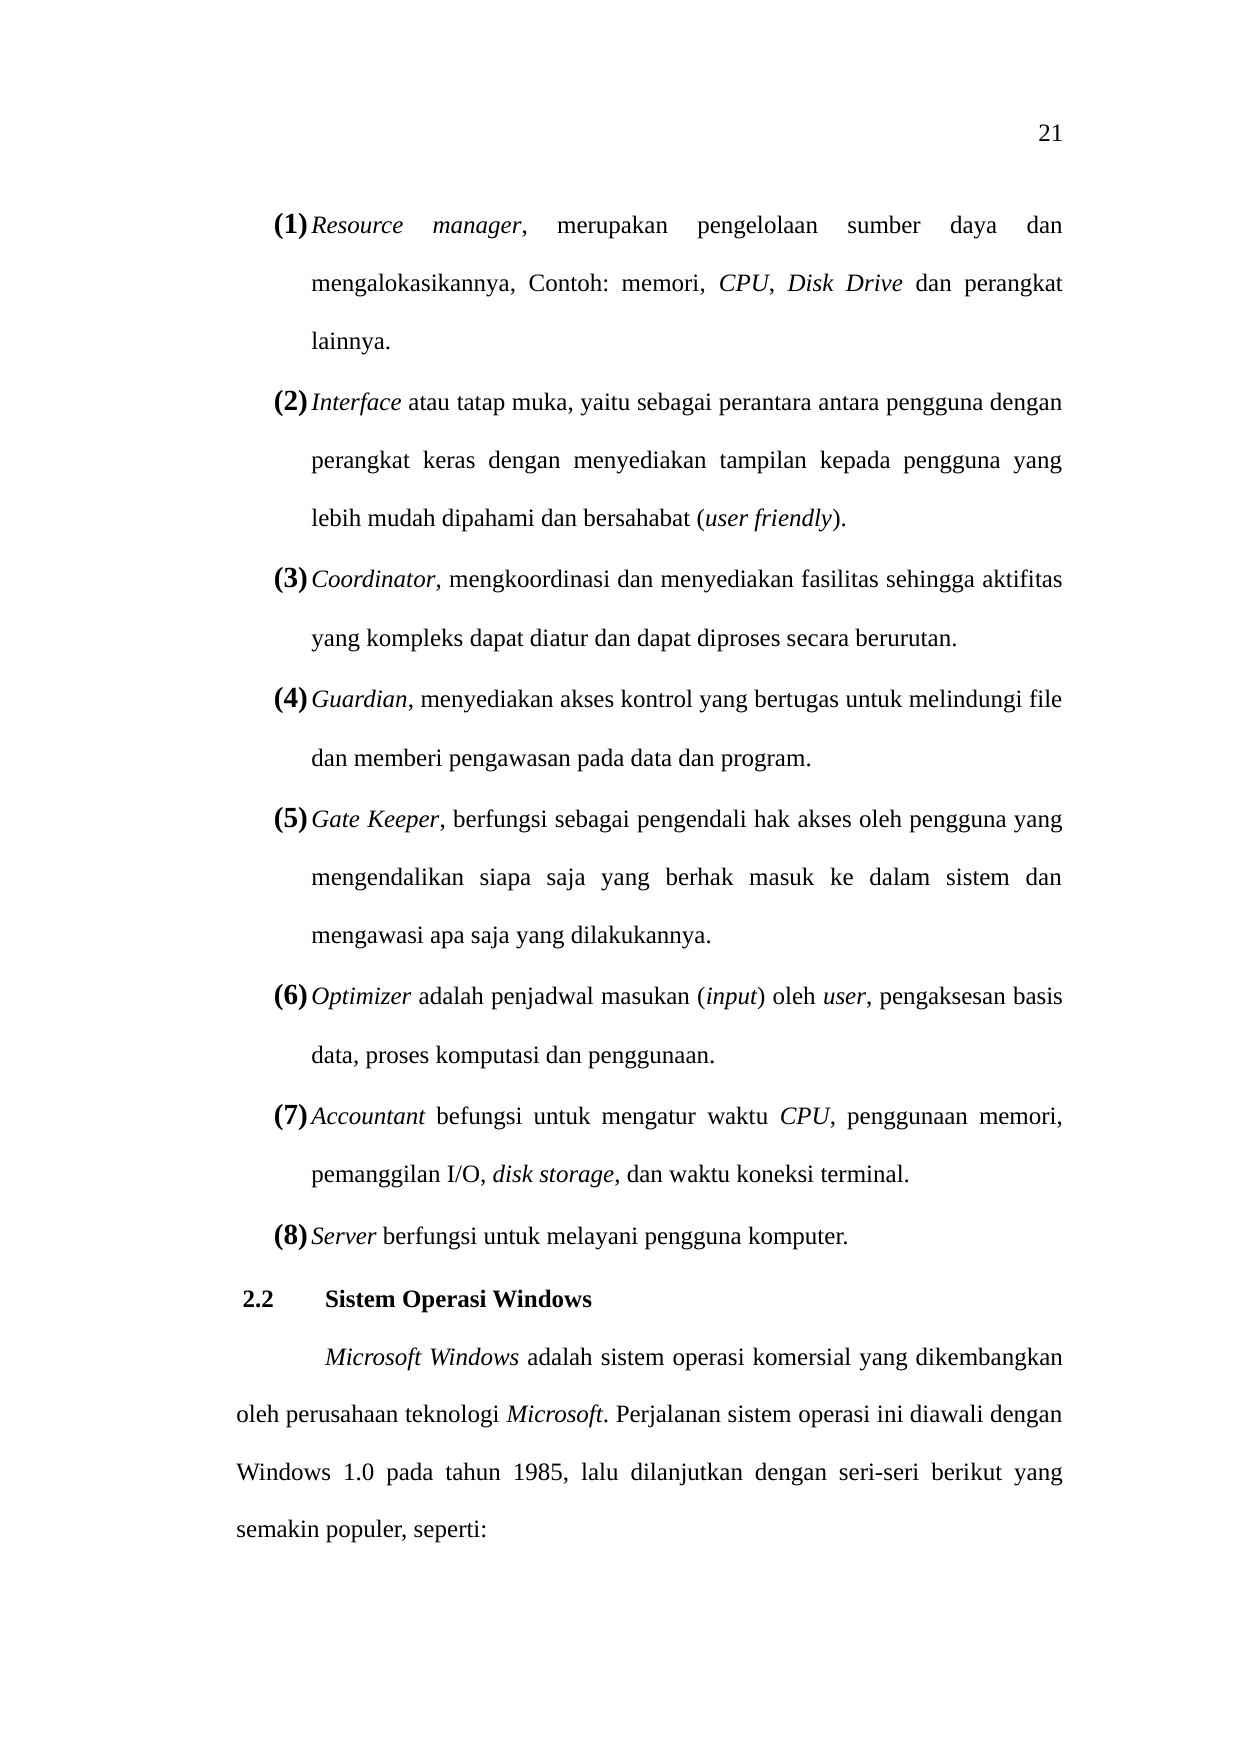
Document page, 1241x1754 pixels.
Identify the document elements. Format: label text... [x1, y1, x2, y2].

list Accountant befungsi untuk mengatur waktu CPU, penggunaan memori, pemanggilan I/O, disk storage, dan waktu koneksi terminal. [274, 1097, 1063, 1188]
list Resource manager, merupakan pengelolaan sumber daya dan mengalokasikannya, Contoh: memori, CPU, Disk Drive dan perangkat lainnya. [274, 206, 1063, 354]
list Gate Keeper, berfungsi sebagai pengendali hak akses oleh pengguna yang mengendalikan siapa saja yang berhak masuk ke dalam sistem dan mengawasi apa saja yang dilakukannya. [274, 800, 1063, 949]
list Server berfungsi untuk melayani pengguna komputer. [274, 1217, 1063, 1251]
list Guardian, menyediakan akses kontrol yang bertugas untuk melindungi file dan memberi pengawasan pada data dan program. [274, 680, 1063, 771]
list Interface atau tatap muka, yaitu sebagai perantara antara pengguna dengan perangkat keras dengan menyediakan tampilan kepada pengguna yang lebih mudah dipahami dan bersahabat (user friendly). [274, 383, 1063, 532]
list Coordinator, mengkoordinasi dan menyediakan fasilitas sehingga aktifitas yang kompleks dapat diatur dan dapat diproses secara berurutan. [274, 561, 1063, 652]
subtitle Sistem Operasi Windows [236, 1284, 1063, 1313]
text Microsoft Windows adalah sistem operasi komersial yang dikembangkan oleh perusahaan teknologi Microsoft. Perjalanan sistem operasi ini diawali dengan Windows 1.0 pada tahun 1985, lalu dilanjutkan dengan seri-seri berikut yang semakin populer, seperti: [236, 1342, 1063, 1543]
list Optimizer adalah penjadwal masukan (input) oleh user, pengaksesan basis data, proses komputasi dan penggunaan. [274, 977, 1063, 1068]
